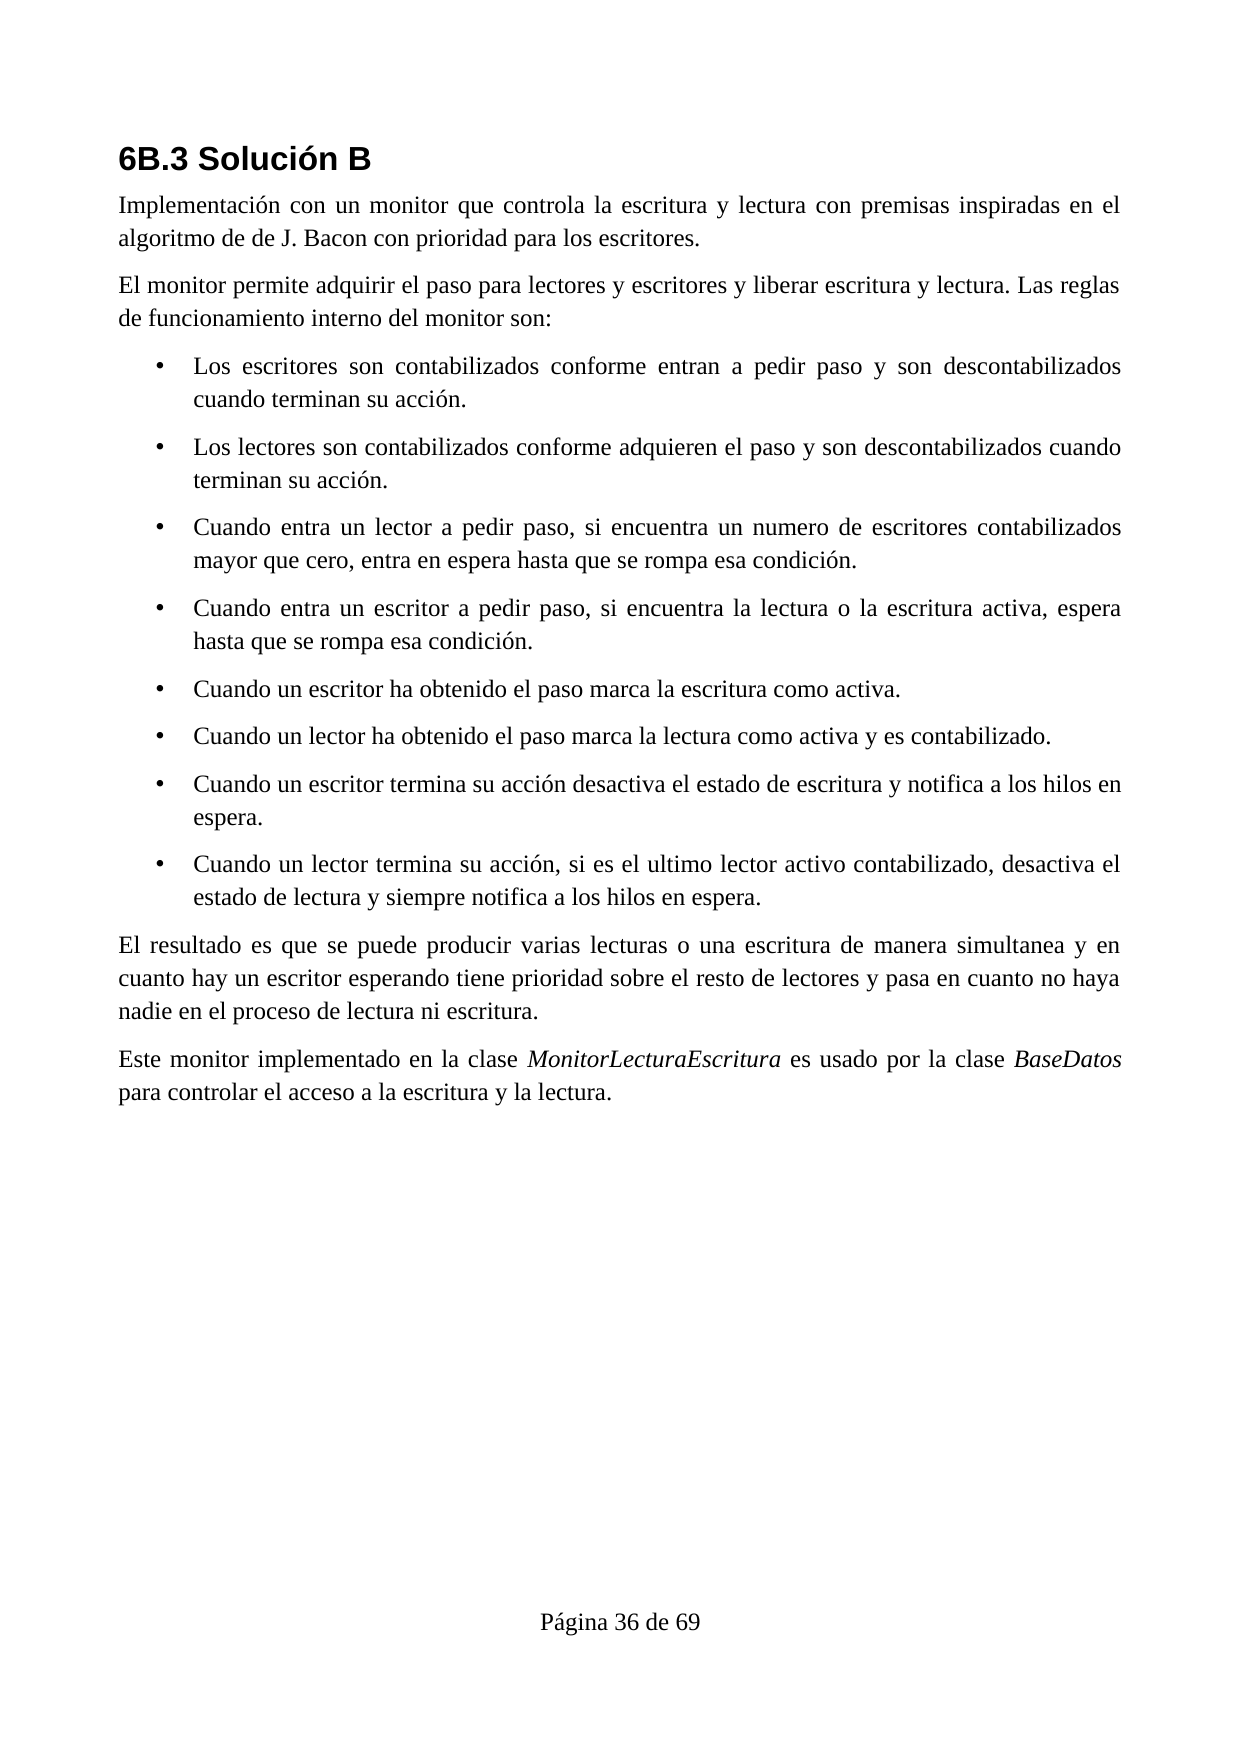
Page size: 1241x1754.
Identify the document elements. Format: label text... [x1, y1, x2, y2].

text El monitor permite adquirir el paso para lectores y escritores y liberar escritura y lectura. Las reglas de funcionamiento interno del monitor son: [118, 271, 1122, 332]
text Implementación con un monitor que controla la escritura y lectura con premisas inspiradas en el algoritmo de de J. Bacon con prioridad para los escritores. [118, 190, 1122, 252]
list Los lectores son contabilizados conforme adquieren el paso y son descontabilizados cuando terminan su acción. [156, 432, 1122, 493]
list Cuando entra un lector a pedir paso, si encuentra un numero de escritores contabilizados mayor que cero, entra en espera hasta que se rompa esa condición. [156, 512, 1122, 574]
list Los escritores son contabilizados conforme entran a pedir paso y son descontabilizados cuando terminan su acción. [156, 351, 1122, 413]
list Cuando un escritor ha obtenido el paso marca la escritura como activa. [156, 674, 1122, 702]
list Cuando entra un escritor a pedir paso, si encuentra la lectura o la escritura activa, espera hasta que se rompa esa condición. [156, 593, 1122, 655]
list Cuando un lector ha obtenido el paso marca la lectura como activa y es contabilizado. [156, 721, 1122, 750]
list Cuando un escritor termina su acción desactiva el estado de escritura y notifica a los hilos en espera. [156, 769, 1122, 831]
subtitle 6B.3 Solución B [118, 139, 1122, 177]
text Este monitor implementado en la clase MonitorLecturaEscritura es usado por la clase BaseDatos para controlar el acceso a la escritura y la lectura. [118, 1044, 1122, 1106]
text El resultado es que se puede producir varias lecturas o una escritura de manera simultanea y en cuanto hay un escritor esperando tiene prioridad sobre el resto de lectores y pasa en cuanto no haya nadie en el proceso de lectura ni escritura. [118, 930, 1122, 1025]
list Cuando un lector termina su acción, si es el ultimo lector activo contabilizado, desactiva el estado de lectura y siempre notifica a los hilos en espera. [156, 849, 1122, 911]
